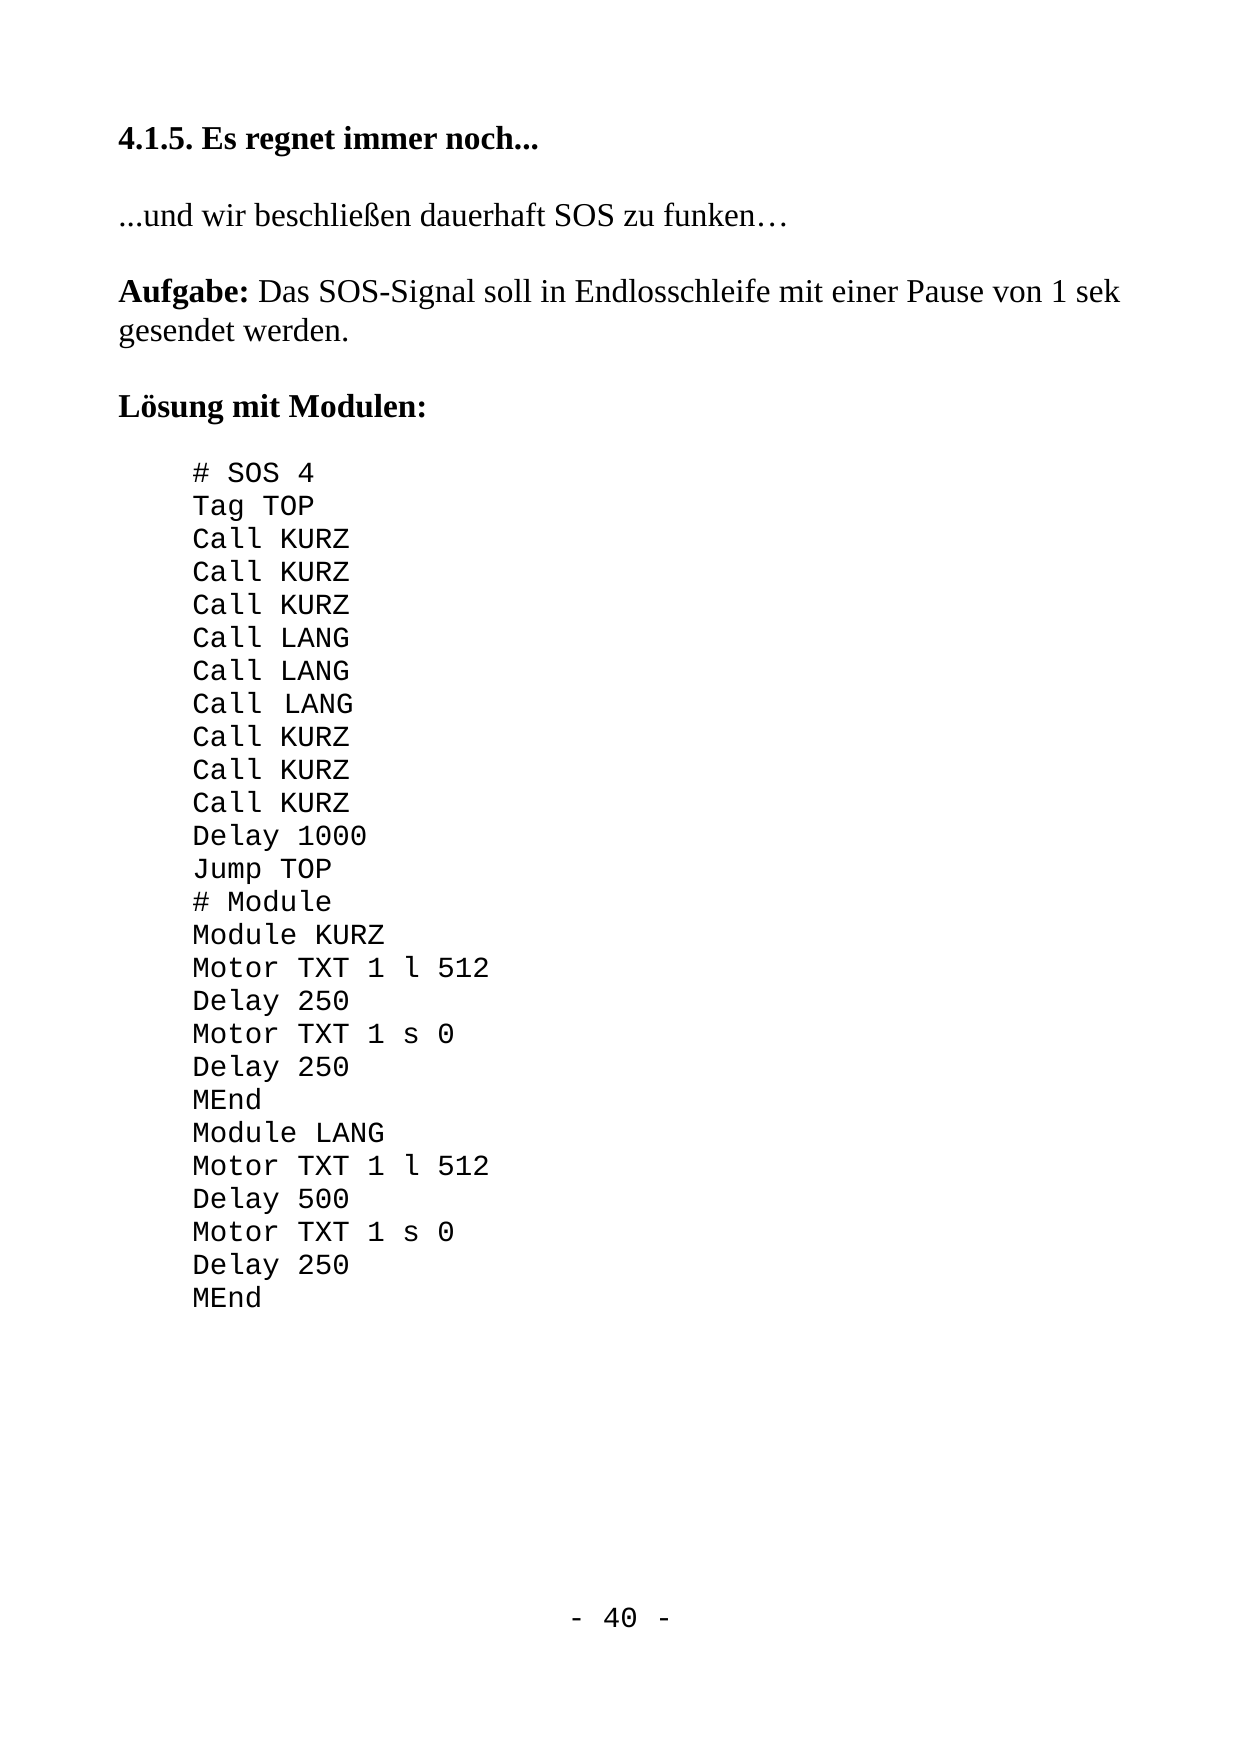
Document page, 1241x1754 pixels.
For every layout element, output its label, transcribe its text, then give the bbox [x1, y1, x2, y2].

text Motor TXT 1 l 512 [118, 953, 1122, 986]
text Delay 500 [118, 1184, 1122, 1217]
text Delay 1000 [118, 821, 1122, 854]
text Call KURZ [118, 755, 1122, 788]
text ...und wir beschließen dauerhaft SOS zu funken… [118, 195, 1122, 233]
text 4.1.5. Es regnet immer noch... [118, 118, 1122, 156]
text Call LANG [118, 623, 1122, 656]
text Module LANG [118, 1118, 1122, 1151]
text Call LANG [118, 689, 1122, 722]
text # Module [118, 887, 1122, 920]
text Delay 250 [118, 1052, 1122, 1085]
text Motor TXT 1 s 0 [118, 1019, 1122, 1052]
text Call KURZ [118, 722, 1122, 755]
text Call KURZ [118, 524, 1122, 557]
text Delay 250 [118, 986, 1122, 1019]
text MEnd [118, 1283, 1122, 1316]
text MEnd [118, 1085, 1122, 1118]
text Module KURZ [118, 920, 1122, 953]
text Motor TXT 1 l 512 [118, 1151, 1122, 1184]
text # SOS 4 [118, 458, 1122, 491]
text Call LANG [118, 656, 1122, 689]
text Call KURZ [118, 590, 1122, 623]
text Motor TXT 1 s 0 [118, 1217, 1122, 1250]
text Call KURZ [118, 557, 1122, 590]
text Call KURZ [118, 788, 1122, 821]
text Jump TOP [118, 854, 1122, 887]
text Lösung mit Modulen: [118, 386, 1122, 425]
text Delay 250 [118, 1250, 1122, 1283]
text Aufgabe: Das SOS-Signal soll in Endlosschleife mit einer Pause von 1 sek gesendet werden. [118, 271, 1122, 348]
text Tag TOP [118, 491, 1122, 524]
